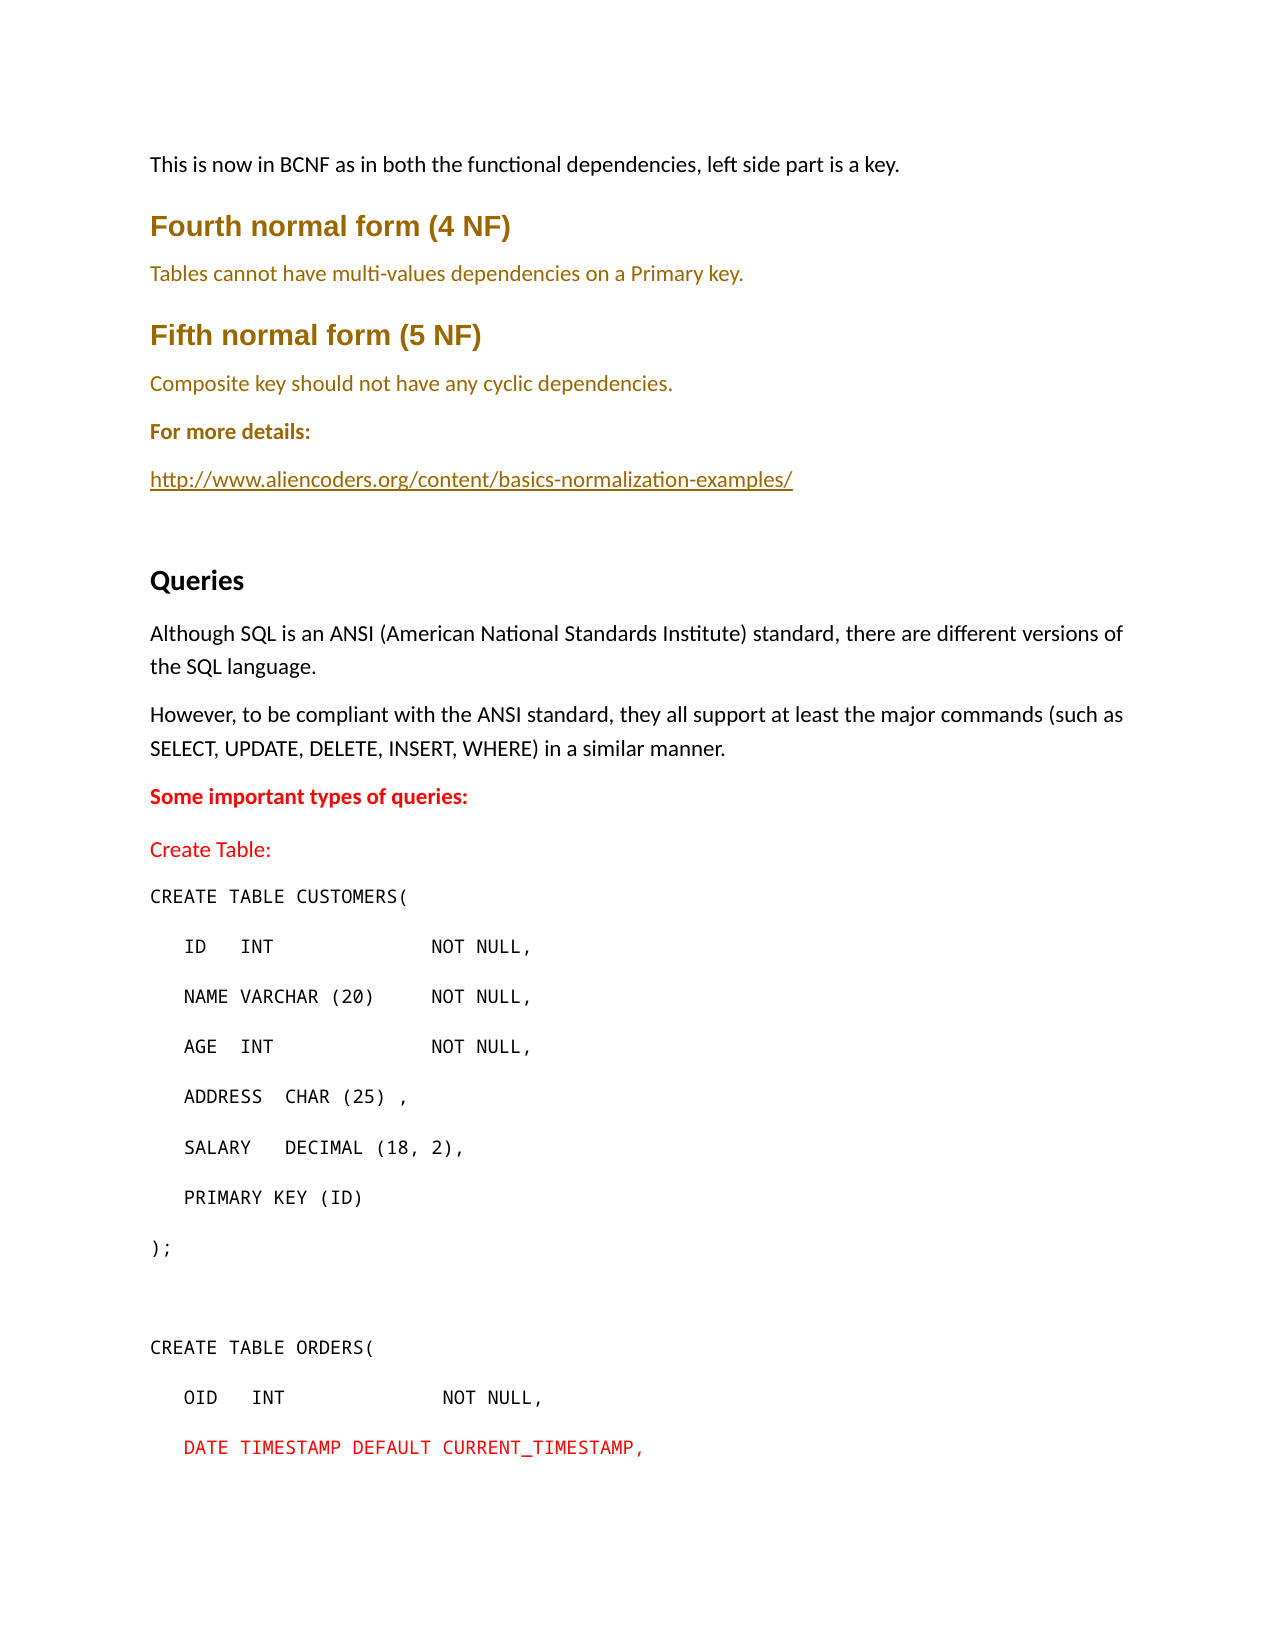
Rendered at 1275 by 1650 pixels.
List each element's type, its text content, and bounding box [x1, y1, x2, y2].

text OID INT NOT NULL, [150, 1384, 1125, 1410]
text DATE TIMESTAMP DEFAULT CURRENT_TIMESTAMP, [150, 1434, 1125, 1460]
text CREATE TABLE ORDERS( [150, 1334, 1125, 1360]
text NAME VARCHAR (20) NOT NULL, [150, 984, 1125, 1009]
text Queries [150, 562, 1125, 597]
text ); [150, 1234, 1125, 1260]
text ID INT NOT NULL, [150, 933, 1125, 959]
text For more details: [150, 417, 1125, 445]
text Although SQL is an ANSI (American National Standards Institute) standard, there are different versions of the SQL language. [150, 619, 1125, 681]
text PRIMARY KEY (ID) [150, 1184, 1125, 1209]
subtitle Fourth normal form (4 NF) [150, 208, 1125, 242]
text Composite key should not have any cyclic dependencies. [150, 369, 1125, 397]
text AGE INT NOT NULL, [150, 1034, 1125, 1059]
text This is now in BCNF as in both the functional dependencies, left side part is a key. [150, 150, 1125, 178]
text SALARY DECIMAL (18, 2), [150, 1134, 1125, 1159]
text http://www.aliencoders.org/content/basics-normalization-examples/ [150, 465, 1125, 493]
text Create Table: [150, 835, 1125, 863]
text ADDRESS CHAR (25) , [150, 1084, 1125, 1109]
text Tables cannot have multi-values dependencies on a Primary key. [150, 259, 1125, 288]
subtitle Fifth normal form (5 NF) [150, 318, 1125, 352]
text Some important types of queries: [150, 782, 1125, 810]
text CREATE TABLE CUSTOMERS( [150, 883, 1125, 909]
text However, to be compliant with the ANSI standard, they all support at least the major commands (such as SELECT, UPDATE, DELETE, INSERT, WHERE) in a similar manner. [150, 701, 1125, 762]
